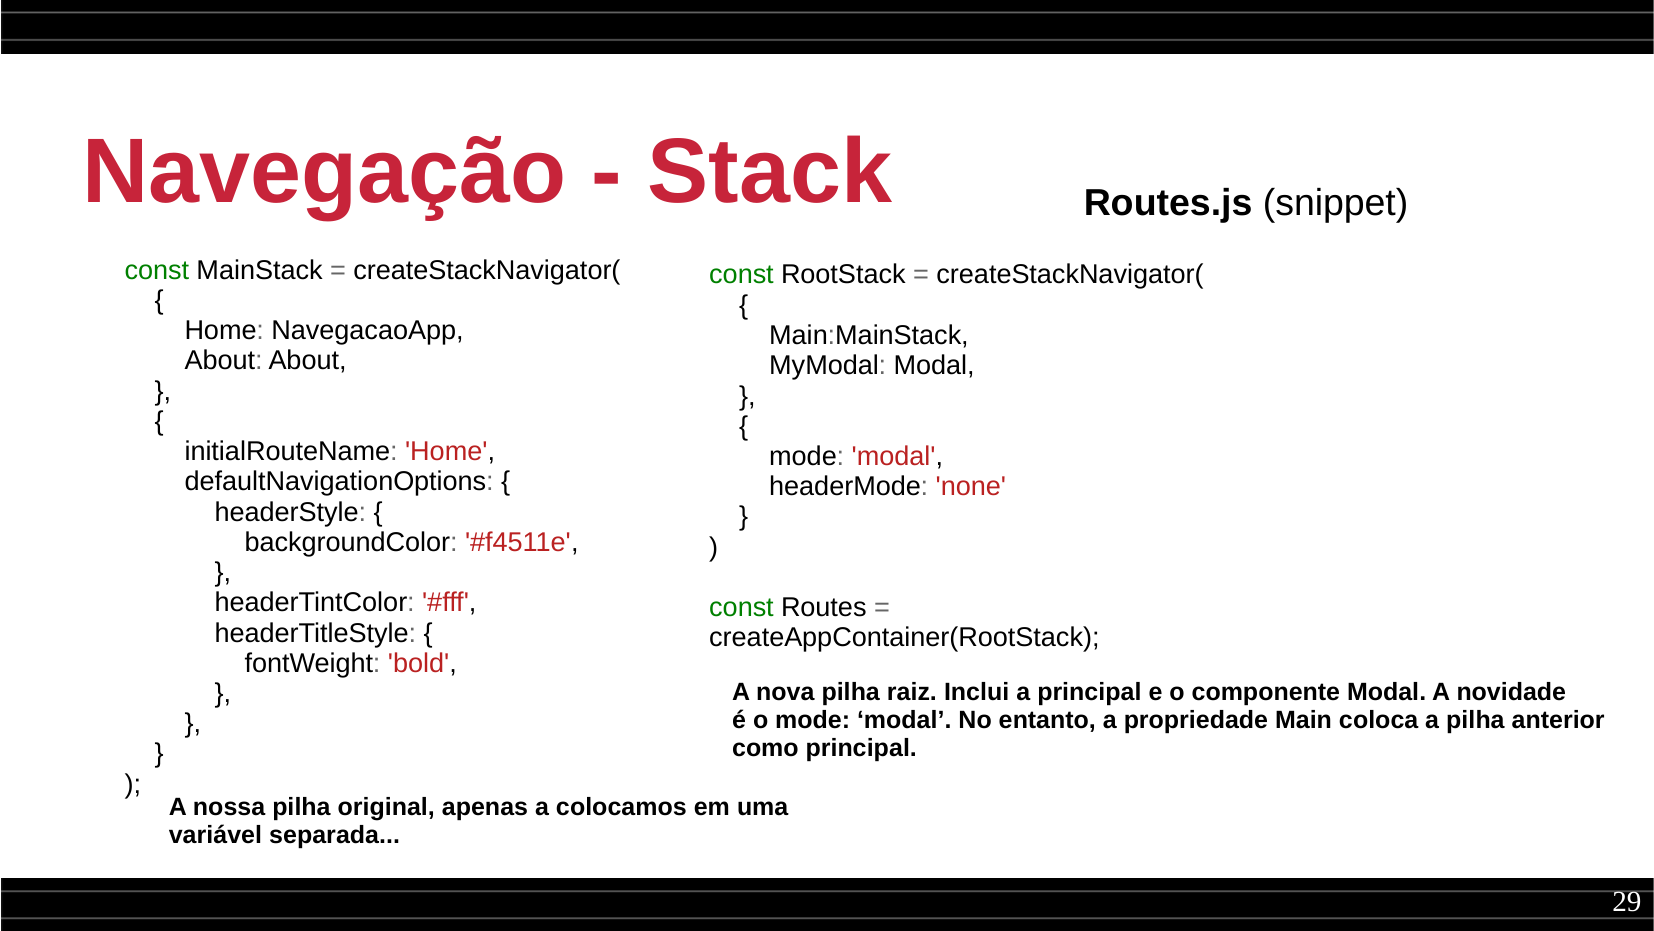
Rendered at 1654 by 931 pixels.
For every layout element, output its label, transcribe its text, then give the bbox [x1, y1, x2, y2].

text_box const MainStack = createStackNavigator( { Home: NavegacaoApp, About: About, }, { initialRouteName: 'Home', defaultNavigationOptions: { headerStyle: { backgroundColor: '#f4511e', }, headerTintColor: '#fff', headerTitleStyle: { fontWeight: 'bold', }, }, } ); [109, 247, 652, 807]
picture [1, 878, 1654, 931]
picture [1, 0, 1654, 54]
text_box const RootStack = createStackNavigator( { Main:MainStack, MyModal: Modal, }, { mode: 'modal', headerMode: 'none' } ) const Routes = createAppContainer(RootStack); [694, 252, 1237, 660]
text_box A nossa pilha original, apenas a colocamos em uma variável separada... [153, 785, 842, 857]
text_box Routes.js (snippet) [1068, 174, 1424, 232]
title Navegação - Stack [82, 92, 1571, 249]
text_box A nova pilha raiz. Inclui a principal e o componente Modal. A novidade é o mode: ‘modal’. No entanto, a propriedade Main coloca a pilha anterior como principal. [717, 670, 1622, 769]
